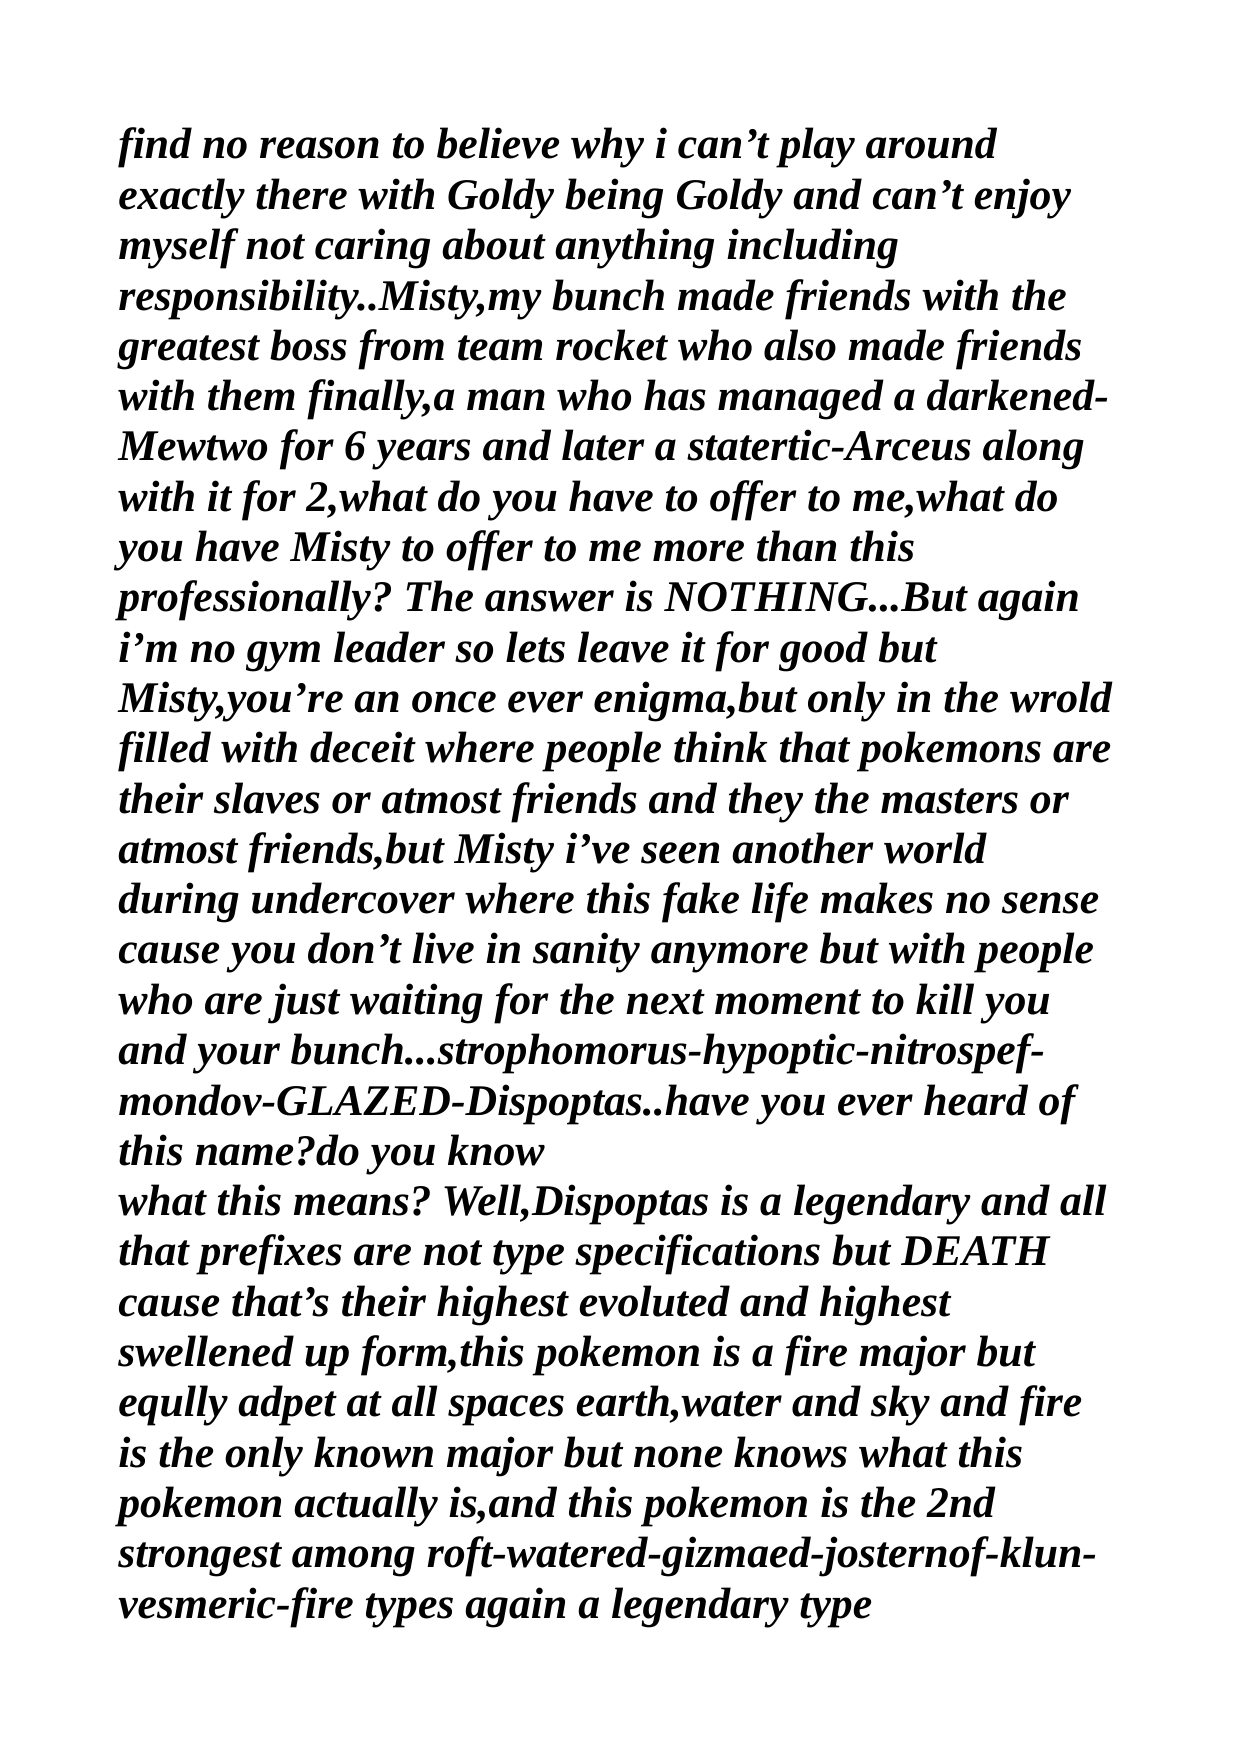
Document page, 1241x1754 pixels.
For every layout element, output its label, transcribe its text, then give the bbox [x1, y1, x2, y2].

text find no reason to believe why i can’t play around exactly there with Goldy being Goldy and can’t enjoy myself not caring about anything including responsibility..Misty,my bunch made friends with the greatest boss from team rocket who also made friends with them finally,a man who has managed a darkened-Mewtwo for 6 years and later a statertic-Arceus along with it for 2,what do you have to offer to me,what do you have Misty to offer to me more than this professionally? The answer is NOTHING...But again i’m no gym leader so lets leave it for good but Misty,you’re an once ever enigma,but only in the wrold filled with deceit where people think that pokemons are their slaves or atmost friends and they the masters or atmost friends,but Misty i’ve seen another world during undercover where this fake life makes no sense cause you don’t live in sanity anymore but with people who are just waiting for the next moment to kill you and your bunch...strophomorus-hypoptic-nitrospef-mondov-GLAZED-Dispoptas..have you ever heard of this name?do you know [118, 118, 1122, 1175]
text what this means? Well,Dispoptas is a legendary and all that prefixes are not type specifications but DEATH cause that’s their highest evoluted and highest swellened up form,this pokemon is a fire major but eqully adpet at all spaces earth,water and sky and fire is the only known major but none knows what this pokemon actually is,and this pokemon is the 2nd strongest among roft-watered-gizmaed-josternof-klun-vesmeric-fire types again a legendary type [118, 1175, 1122, 1627]
